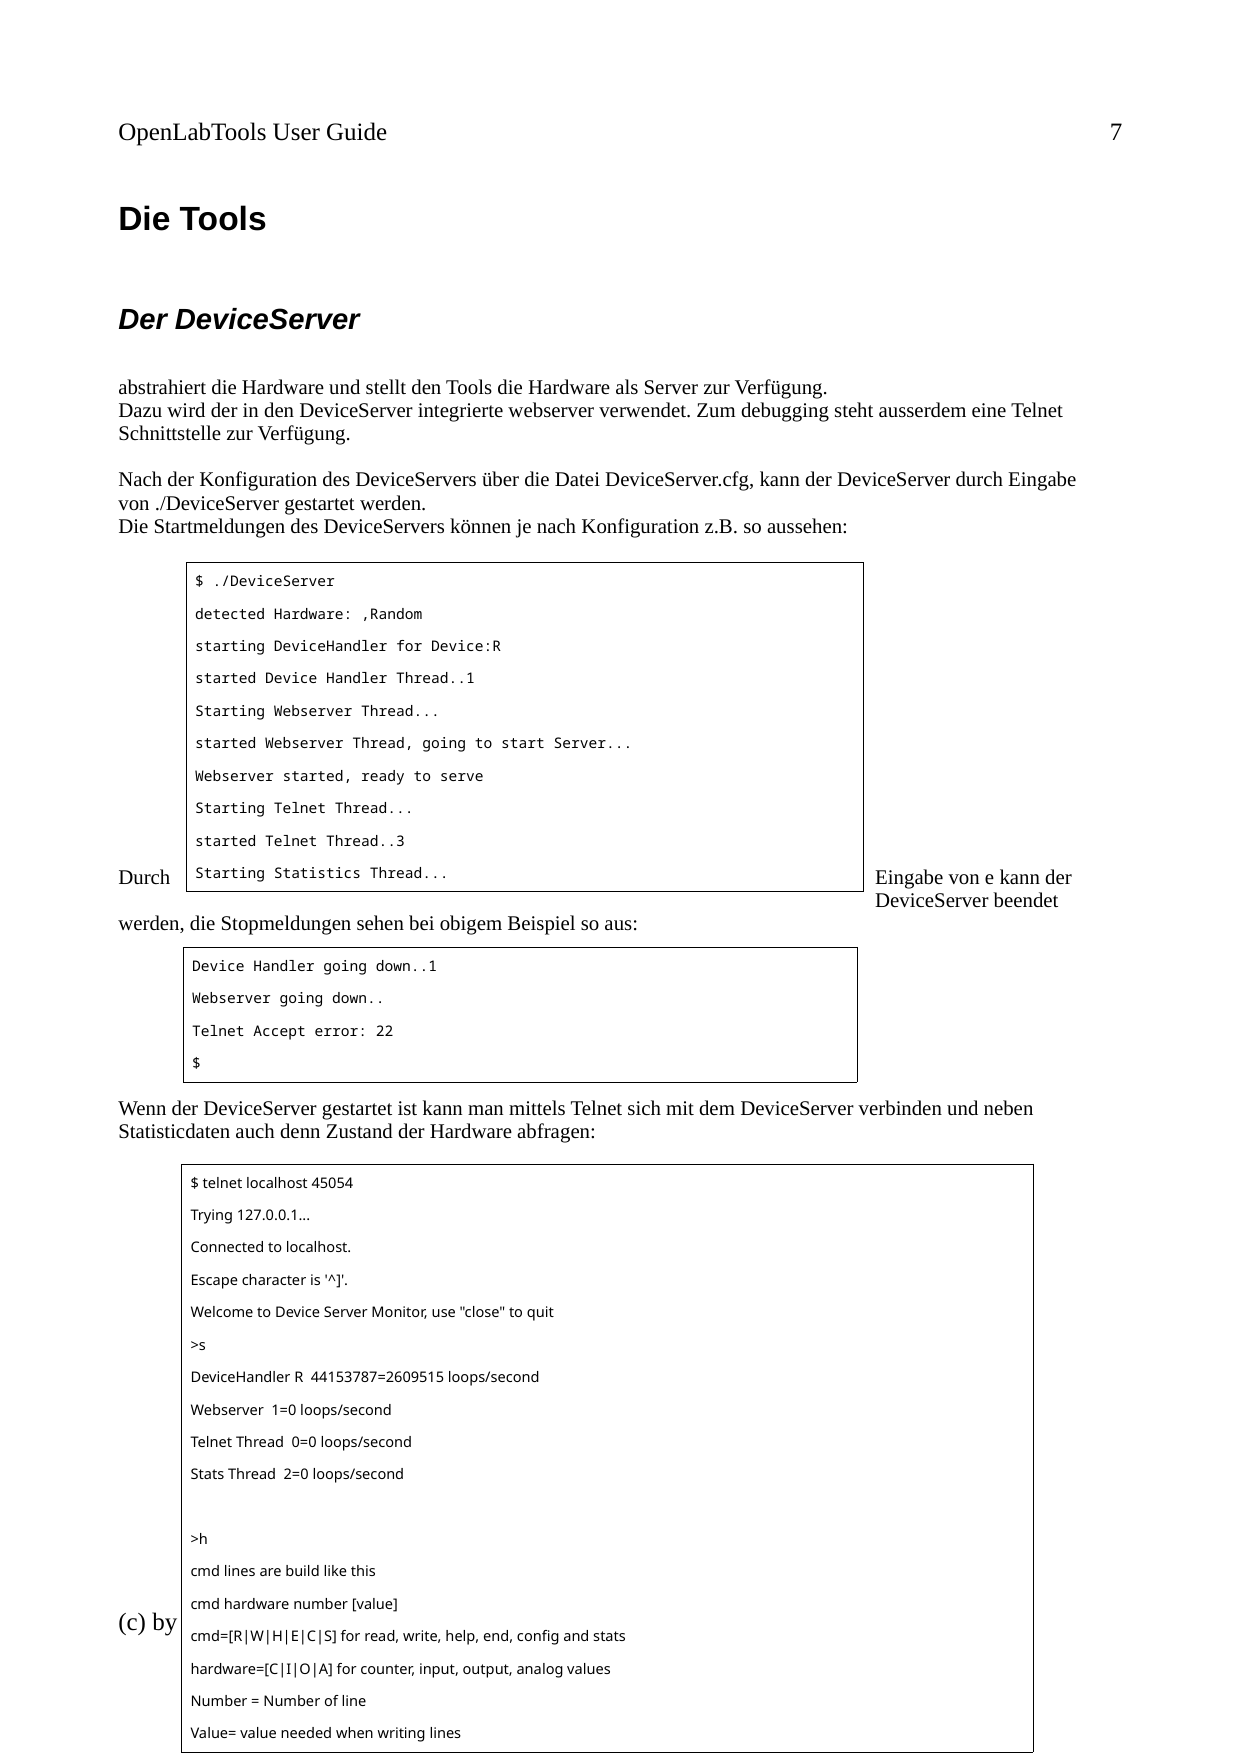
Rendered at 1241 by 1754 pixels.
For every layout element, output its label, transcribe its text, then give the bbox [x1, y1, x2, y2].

text Connected to localhost. [190, 1237, 1024, 1257]
text Starting Statistics Thread... [195, 863, 854, 883]
text Value= value needed when writing lines [190, 1723, 1024, 1743]
text $ [192, 1053, 848, 1073]
text Die Startmeldungen des DeviceServers können je nach Konfiguration z.B. so aussehen: [118, 514, 1122, 538]
text cmd lines are build like this [190, 1561, 1024, 1581]
text starting DeviceHandler for Device:R [195, 636, 854, 656]
text Stats Thread 2=0 loops/second [190, 1464, 1024, 1484]
subtitle Die Tools [118, 200, 1122, 238]
text Nach der Konfiguration des DeviceServers über die Datei DeviceServer.cfg, kann der DeviceServer durch Eingabe von ./DeviceServer gestartet werden. [118, 468, 1122, 514]
text cmd=[R|W|H|E|C|S] for read, write, help, end, config and stats [190, 1626, 1024, 1646]
text Welcome to Device Server Monitor, use "close" to quit [190, 1302, 1024, 1322]
text abstrahiert die Hardware und stellt den Tools die Hardware als Server zur Verfügung. [118, 376, 1122, 399]
text Trying 127.0.0.1... [190, 1205, 1024, 1225]
text cmd hardware number [value] [190, 1594, 1024, 1613]
text Webserver 1=0 loops/second [190, 1399, 1024, 1419]
text Webserver started, ready to serve [195, 766, 854, 785]
subtitle Der DeviceServer [118, 303, 1122, 336]
text DeviceHandler R 44153787=2609515 loops/second [190, 1367, 1024, 1387]
text $ ./DeviceServer [195, 571, 854, 591]
text >h [190, 1529, 1024, 1549]
text started Webserver Thread, going to start Server... [195, 733, 854, 753]
text Dazu wird der in den DeviceServer integrierte webserver verwendet. Zum debugging steht ausserdem eine Telnet Schnittstelle zur Verfügung. [118, 399, 1122, 445]
text Escape character is '^]'. [190, 1270, 1024, 1289]
text $ telnet localhost 45054 [190, 1172, 1024, 1192]
text Device Handler going down..1 [192, 956, 848, 976]
text >s [190, 1334, 1024, 1354]
text Number = Number of line [190, 1691, 1024, 1711]
text Starting Webserver Thread... [195, 701, 854, 721]
text started Device Handler Thread..1 [195, 668, 854, 688]
text Webserver going down.. [192, 988, 848, 1008]
text detected Hardware: ,Random [195, 603, 854, 623]
text started Telnet Thread..3 [195, 830, 854, 850]
text Telnet Thread 0=0 loops/second [190, 1432, 1024, 1452]
text Durch Eingabe von e kann der DeviceServer beendet werden, die Stopmeldungen sehen bei obigem Beispiel so aus: [118, 866, 1122, 935]
text Wenn der DeviceServer gestartet ist kann man mittels Telnet sich mit dem DeviceServer verbinden und neben Statisticdaten auch denn Zustand der Hardware abfragen: [118, 1097, 1122, 1143]
text Starting Telnet Thread... [195, 798, 854, 818]
text hardware=[C|I|O|A] for counter, input, output, analog values [190, 1658, 1024, 1678]
text Telnet Accept error: 22 [192, 1021, 848, 1041]
